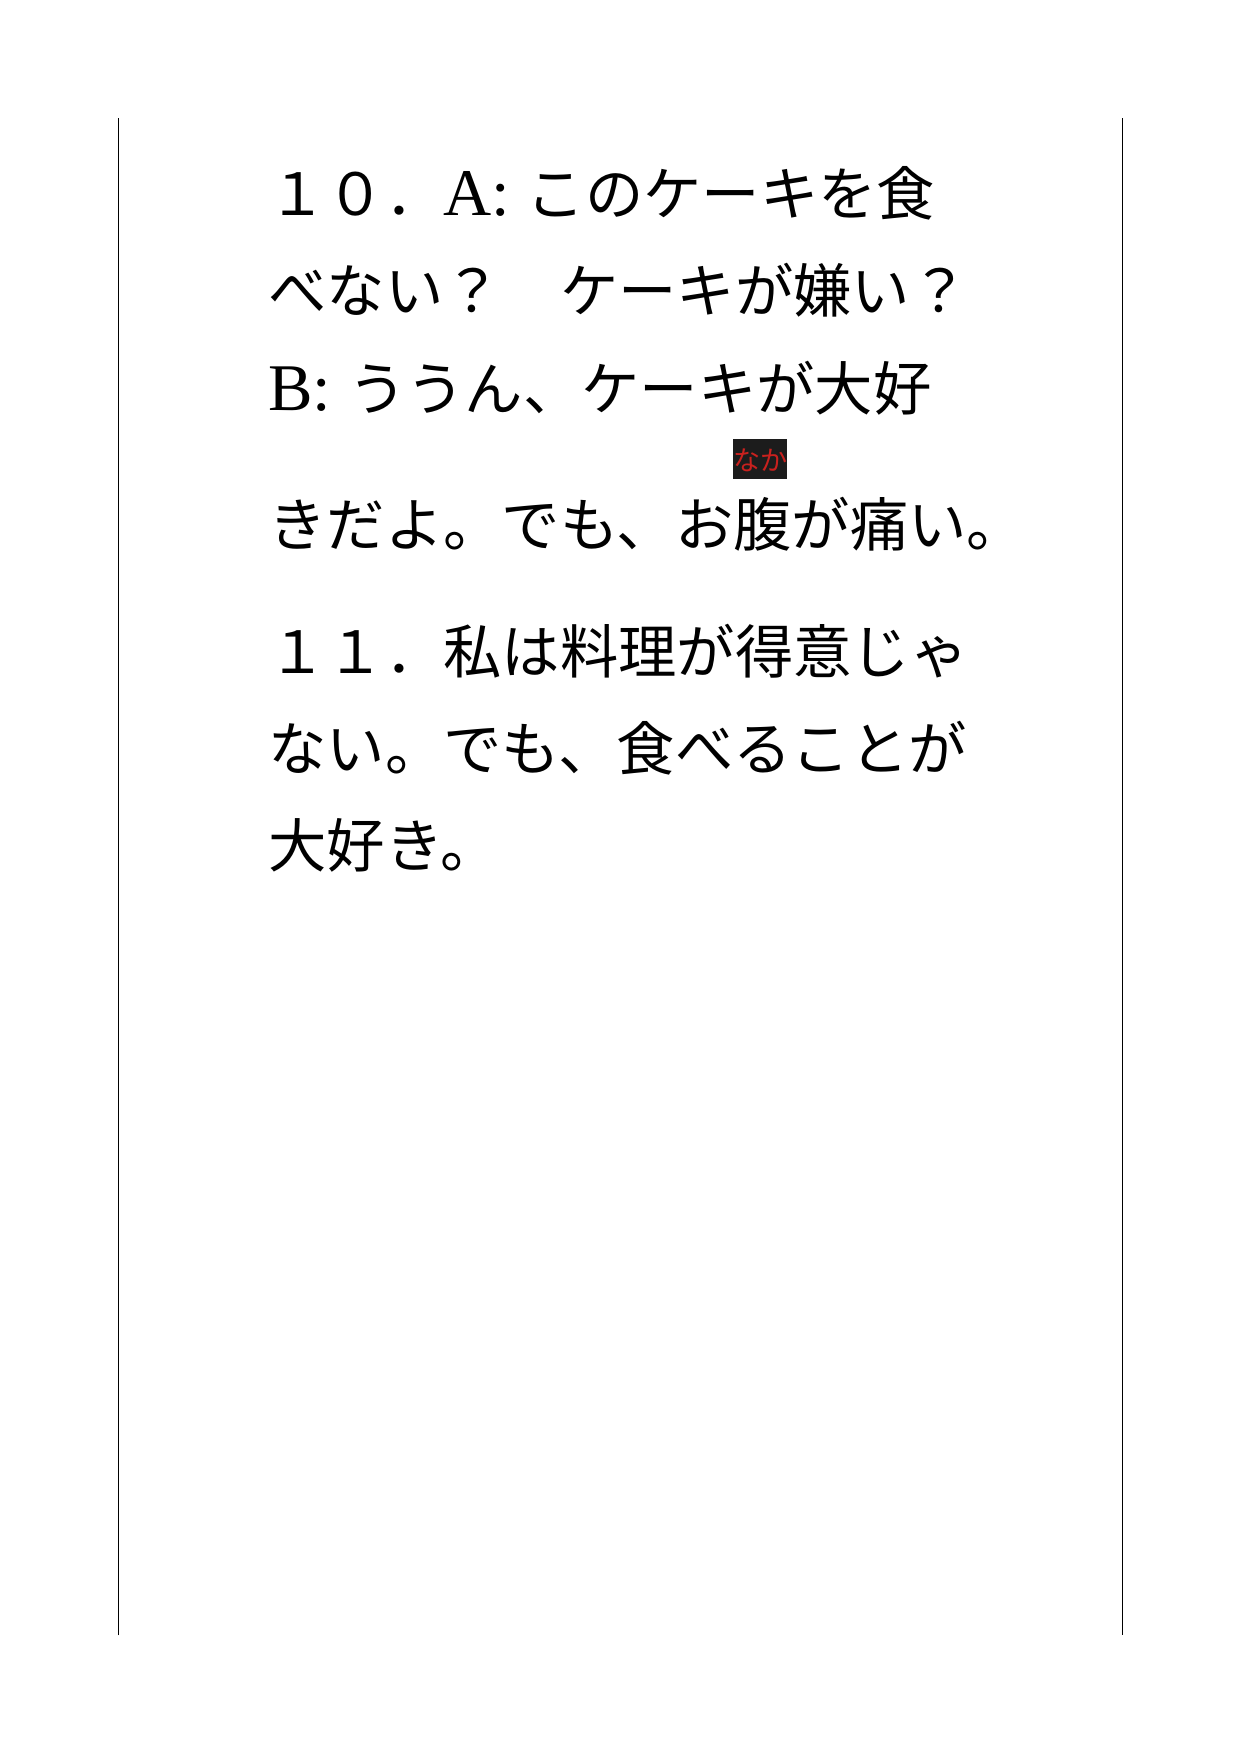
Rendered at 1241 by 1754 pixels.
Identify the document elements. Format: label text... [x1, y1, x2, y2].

text １１．私は料理が得意じゃない。でも、食べることが大好き。 [268, 605, 972, 884]
text １０．A: このケーキを食べない？ ケーキが嫌い？ B: ううん、ケーキが大好きだよ。でも、お腹なかが痛い。 [268, 148, 972, 563]
